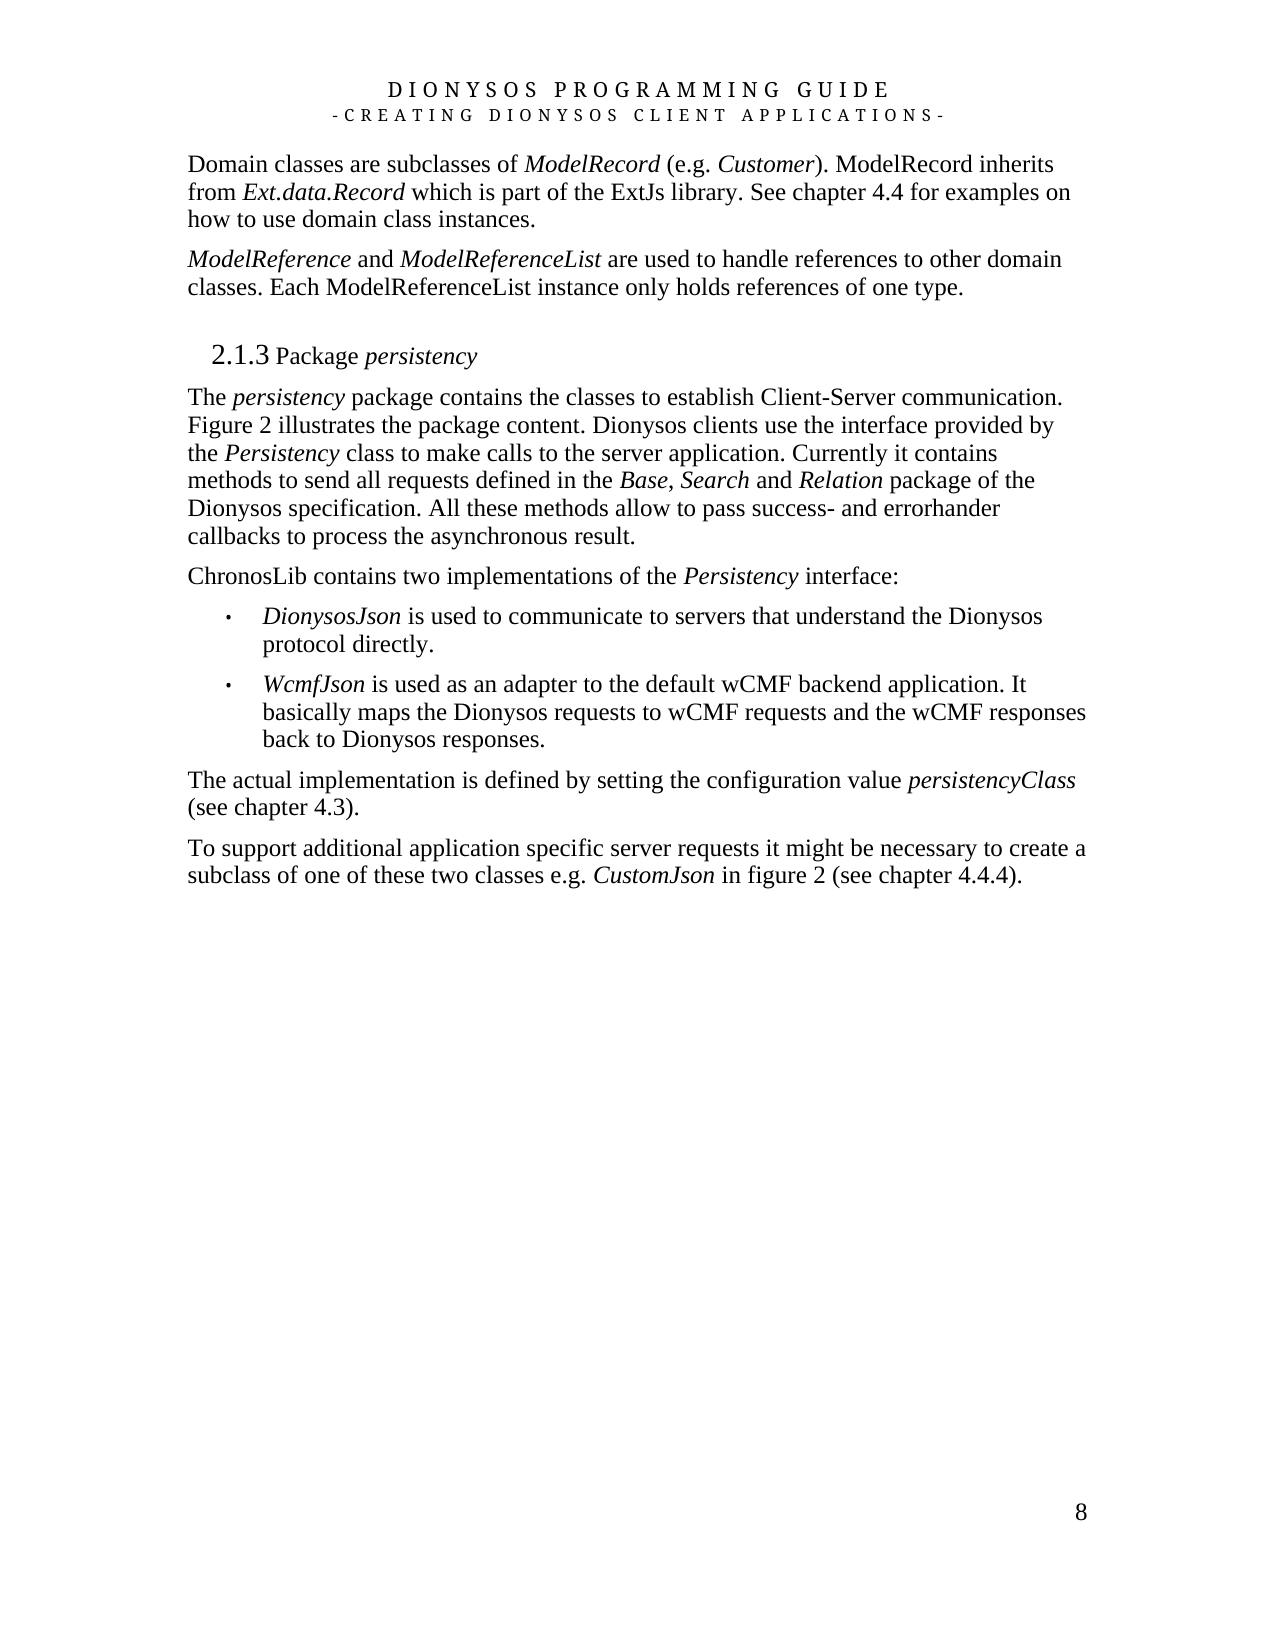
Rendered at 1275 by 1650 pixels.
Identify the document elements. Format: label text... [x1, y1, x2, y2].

text ChronosLib contains two implementations of the Persistency interface: [187, 562, 1087, 590]
subtitle Package persistency [187, 338, 1087, 371]
text The actual implementation is defined by setting the configuration value persistencyClass (see chapter 4.3). [187, 766, 1087, 821]
text To support additional application specific server requests it might be necessary to create a subclass of one of these two classes e.g. CustomJson in figure 2 (see chapter 4.4.4). [187, 834, 1087, 889]
text ModelReference and ModelReferenceList are used to handle references to other domain classes. Each ModelReferenceList instance only holds references of one type. [187, 246, 1087, 301]
list DionysosJson is used to communicate to servers that understand the Dionysos protocol directly. [225, 602, 1087, 658]
text The persistency package contains the classes to establish Client-Server communication. Figure 2 illustrates the package content. Dionysos clients use the interface provided by the Persistency class to make calls to the server application. Currently it contains methods to send all requests defined in the Base, Search and Relation package of the Dionysos specification. All these methods allow to pass success- and errorhander callbacks to process the asynchronous result. [187, 383, 1087, 549]
text Domain classes are subclasses of ModelRecord (e.g. Customer). ModelRecord inherits from Ext.data.Record which is part of the ExtJs library. See chapter 4.4 for examples on how to use domain class instances. [187, 150, 1087, 233]
list WcmfJson is used as an adapter to the default wCMF backend application. It basically maps the Dionysos requests to wCMF requests and the wCMF responses back to Dionysos responses. [225, 670, 1087, 753]
